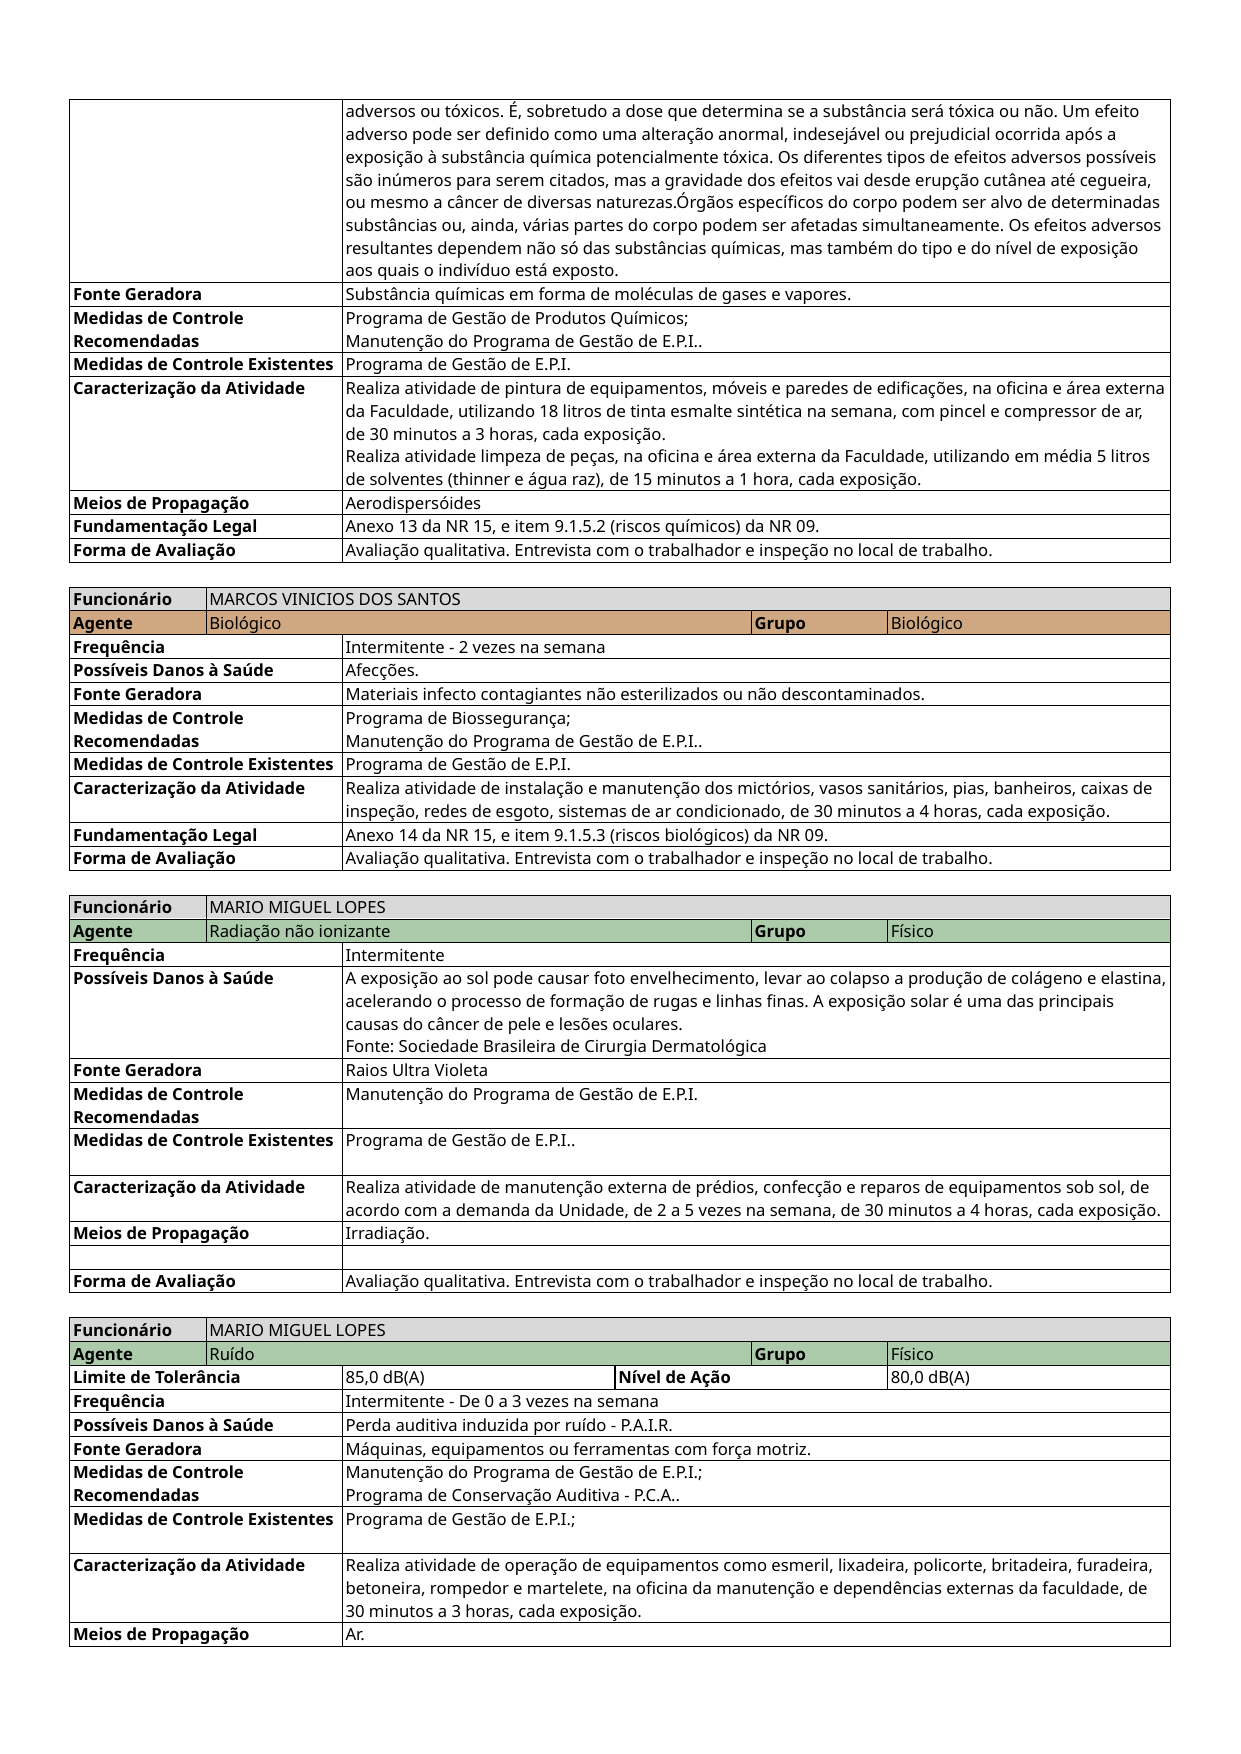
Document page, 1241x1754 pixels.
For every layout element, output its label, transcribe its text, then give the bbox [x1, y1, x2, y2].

table_cell 80,0 dB(A) [888, 1366, 1170, 1388]
table_cell Ar. [343, 1623, 1170, 1646]
table_cell Substância químicas em forma de moléculas de gases e vapores. [343, 283, 1170, 306]
table_cell Intermitente [343, 943, 1170, 966]
table_cell Avaliação qualitativa. Entrevista com o trabalhador e inspeção no local de trabalho. [343, 539, 1170, 562]
table_header MARIO MIGUEL LOPES [207, 896, 1170, 918]
table_cell Realiza atividade de manutenção externa de prédios, confecção e reparos de equipamentos sob sol, de acordo com a demanda da Unidade, de 2 a 5 vezes na semana, de 30 minutos a 4 horas, cada exposição. [343, 1176, 1170, 1221]
table_cell Caracterização da Atividade [70, 777, 342, 822]
table_cell Materiais infecto contagiantes não esterilizados ou não descontaminados. [343, 683, 1170, 705]
table_cell Avaliação qualitativa. Entrevista com o trabalhador e inspeção no local de trabalho. [343, 847, 1170, 869]
table_cell Programa de Gestão de Produtos Químicos; Manutenção do Programa de Gestão de E.P.I.. [343, 307, 1170, 352]
table_cell Grupo [752, 920, 887, 942]
table_header Funcionário [70, 896, 206, 918]
table_cell Possíveis Danos à Saúde [70, 1413, 342, 1436]
table_cell Agente [70, 611, 206, 634]
table_cell Medidas de Controle Existentes [70, 1507, 342, 1553]
table_cell Caracterização da Atividade [70, 377, 342, 490]
table_cell Agente [70, 1342, 206, 1365]
table_cell Fonte Geradora [70, 283, 342, 306]
table_cell [70, 1246, 342, 1268]
table_cell Forma de Avaliação [70, 1270, 342, 1292]
table_header MARCOS VINICIOS DOS SANTOS [207, 588, 1170, 610]
table_cell Forma de Avaliação [70, 847, 342, 869]
table_cell Frequência [70, 943, 342, 966]
table_header MARIO MIGUEL LOPES [207, 1318, 1170, 1341]
table_cell Agente [70, 920, 206, 942]
table_cell Possíveis Danos à Saúde [70, 659, 342, 682]
table_cell Físico [888, 920, 1170, 942]
table_cell Fundamentação Legal [70, 515, 342, 538]
table_cell Meios de Propagação [70, 1623, 342, 1646]
table_cell Frequência [70, 635, 342, 658]
table_cell [70, 100, 342, 282]
table_cell Raios Ultra Violeta [343, 1059, 1170, 1082]
table_cell Radiação não ionizante [207, 920, 751, 942]
table_cell Irradiação. [343, 1222, 1170, 1245]
table_cell 85,0 dB(A) [343, 1366, 614, 1388]
table_cell Físico [888, 1342, 1170, 1365]
table_cell Limite de Tolerância [70, 1366, 342, 1388]
table_cell Programa de Gestão de E.P.I. [343, 753, 1170, 776]
table_cell Forma de Avaliação [70, 539, 342, 562]
table_cell Programa de Gestão de E.P.I.; [343, 1507, 1170, 1553]
table_cell Fonte Geradora [70, 1437, 342, 1460]
table_cell Fonte Geradora [70, 683, 342, 705]
table_cell Programa de Gestão de E.P.I.. [343, 1129, 1170, 1174]
table_cell Grupo [752, 1342, 887, 1365]
table_cell Manutenção do Programa de Gestão de E.P.I. [343, 1083, 1170, 1128]
table_cell Fundamentação Legal [70, 823, 342, 846]
table_cell Anexo 13 da NR 15, e item 9.1.5.2 (riscos químicos) da NR 09. [343, 515, 1170, 538]
table_cell Caracterização da Atividade [70, 1554, 342, 1622]
table_cell Realiza atividade de instalação e manutenção dos mictórios, vasos sanitários, pias, banheiros, caixas de inspeção, redes de esgoto, sistemas de ar condicionado, de 30 minutos a 4 horas, cada exposição. [343, 777, 1170, 822]
table_cell [343, 1246, 1170, 1268]
table_cell Medidas de Controle Recomendadas [70, 1461, 342, 1506]
table_cell Possíveis Danos à Saúde [70, 967, 342, 1058]
table_cell Meios de Propagação [70, 1222, 342, 1245]
table_cell Biológico [207, 611, 751, 634]
table_cell Fonte Geradora [70, 1059, 342, 1082]
table_cell Máquinas, equipamentos ou ferramentas com força motriz. [343, 1437, 1170, 1460]
table_cell Medidas de Controle Recomendadas [70, 706, 342, 752]
table_cell Intermitente - De 0 a 3 vezes na semana [343, 1390, 1170, 1412]
table_cell Medidas de Controle Recomendadas [70, 1083, 342, 1128]
table_cell Aerodispersóides [343, 491, 1170, 514]
table_cell A exposição ao sol pode causar foto envelhecimento, levar ao colapso a produção de colágeno e elastina, acelerando o processo de formação de rugas e linhas finas. A exposição solar é uma das principais causas do câncer de pele e lesões oculares. Fonte: Sociedade Brasileira de Cirurgia Dermatológica [343, 967, 1170, 1058]
table_header Funcionário [70, 588, 206, 610]
table_cell Realiza atividade de pintura de equipamentos, móveis e paredes de edificações, na oficina e área externa da Faculdade, utilizando 18 litros de tinta esmalte sintética na semana, com pincel e compressor de ar, de 30 minutos a 3 horas, cada exposição. Realiza atividade limpeza de peças, na oficina e área externa da Faculdade, utilizando em média 5 litros de solventes (thinner e água raz), de 15 minutos a 1 hora, cada exposição. [343, 377, 1170, 490]
table_cell Frequência [70, 1390, 342, 1412]
table_cell Realiza atividade de operação de equipamentos como esmeril, lixadeira, policorte, britadeira, furadeira, betoneira, rompedor e martelete, na oficina da manutenção e dependências externas da faculdade, de 30 minutos a 3 horas, cada exposição. [343, 1554, 1170, 1622]
table_cell Meios de Propagação [70, 491, 342, 514]
table_cell Manutenção do Programa de Gestão de E.P.I.; Programa de Conservação Auditiva - P.C.A.. [343, 1461, 1170, 1506]
table_cell Grupo [752, 611, 887, 634]
table_cell adversos ou tóxicos. É, sobretudo a dose que determina se a substância será tóxica ou não. Um efeito adverso pode ser definido como uma alteração anormal, indesejável ou prejudicial ocorrida após a exposição à substância química potencialmente tóxica. Os diferentes tipos de efeitos adversos possíveis são inúmeros para serem citados, mas a gravidade dos efeitos vai desde erupção cutânea até cegueira, ou mesmo a câncer de diversas naturezas.Órgãos específicos do corpo podem ser alvo de determinadas substâncias ou, ainda, várias partes do corpo podem ser afetadas simultaneamente. Os efeitos adversos resultantes dependem não só das substâncias químicas, mas também do tipo e do nível de exposição aos quais o indivíduo está exposto. [343, 100, 1170, 282]
table_cell Medidas de Controle Recomendadas [70, 307, 342, 352]
table_cell Programa de Gestão de E.P.I. [343, 353, 1170, 376]
table_cell Medidas de Controle Existentes [70, 753, 342, 776]
table_cell Medidas de Controle Existentes [70, 353, 342, 376]
table_cell Afecções. [343, 659, 1170, 682]
table_cell Ruído [207, 1342, 751, 1365]
table_cell Programa de Biossegurança; Manutenção do Programa de Gestão de E.P.I.. [343, 706, 1170, 752]
table_cell Biológico [888, 611, 1170, 634]
table_cell Anexo 14 da NR 15, e item 9.1.5.3 (riscos biológicos) da NR 09. [343, 823, 1170, 846]
table_cell Medidas de Controle Existentes [70, 1129, 342, 1174]
table_cell Perda auditiva induzida por ruído - P.A.I.R. [343, 1413, 1170, 1436]
table_cell Intermitente - 2 vezes na semana [343, 635, 1170, 658]
table_header Funcionário [70, 1318, 206, 1341]
table_cell Caracterização da Atividade [70, 1176, 342, 1221]
table_cell Nível de Ação [616, 1366, 887, 1388]
table_cell Avaliação qualitativa. Entrevista com o trabalhador e inspeção no local de trabalho. [343, 1270, 1170, 1292]
